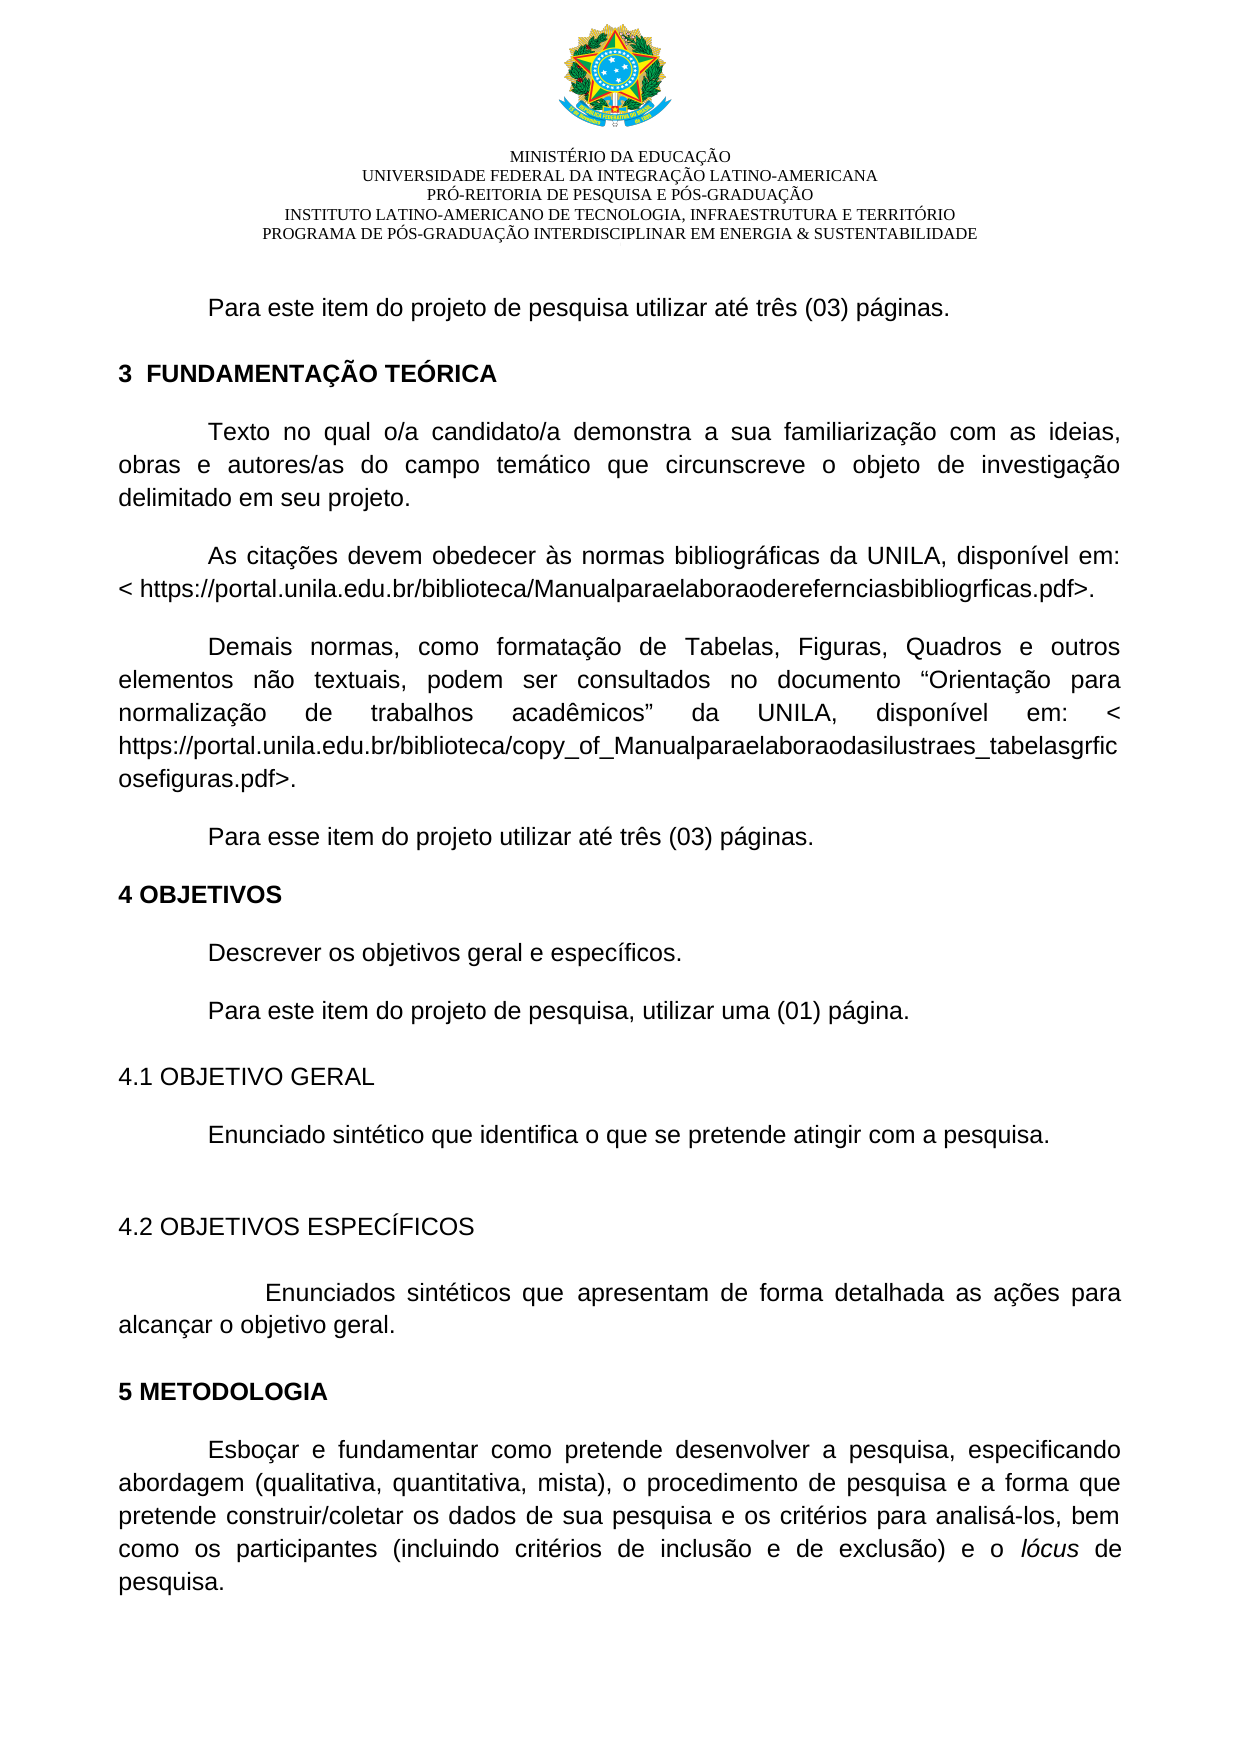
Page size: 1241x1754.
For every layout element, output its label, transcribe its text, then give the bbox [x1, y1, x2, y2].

text 4.1 OBJETIVO GERAL [118, 1062, 1122, 1091]
text 3 FUNDAMENTAÇÃO TEÓRICA [118, 359, 1122, 388]
text Descrever os objetivos geral e específicos. [118, 938, 1122, 967]
text Texto no qual o/a candidato/a demonstra a sua familiarização com as ideias, obras e autores/as do campo temático que circunscreve o objeto de investigação delimitado em seu projeto. [118, 417, 1122, 512]
text Para esse item do projeto utilizar até três (03) páginas. [118, 822, 1122, 851]
text 4.2 OBJETIVOS ESPECÍFICOS [118, 1211, 1122, 1240]
text Enunciado sintético que identifica o que se pretende atingir com a pesquisa. [118, 1120, 1122, 1149]
text Demais normas, como formatação de Tabelas, Figuras, Quadros e outros elementos não textuais, podem ser consultados no documento “Orientação para normalização de trabalhos acadêmicos” da UNILA, disponível em: < https://portal.unila.edu.br/biblioteca/copy_of_Manualparaelaboraodasilustraes_tabelasgrficosefiguras.pdf>. [118, 632, 1122, 793]
text Enunciados sintéticos que apresentam de forma detalhada as ações para alcançar o objetivo geral. [118, 1277, 1122, 1339]
text Esboçar e fundamentar como pretende desenvolver a pesquisa, especificando abordagem (qualitativa, quantitativa, mista), o procedimento de pesquisa e a forma que pretende construir/coletar os dados de sua pesquisa e os critérios para analisá-los, bem como os participantes (incluindo critérios de inclusão e de exclusão) e o lócus de pesquisa. [118, 1434, 1122, 1595]
text Para este item do projeto de pesquisa utilizar até três (03) páginas. [118, 293, 1122, 322]
text As citações devem obedecer às normas bibliográficas da UNILA, disponível em: < https://portal.unila.edu.br/biblioteca/Manualparaelaboraoderefernciasbibliogrficas.pdf>. [118, 541, 1122, 603]
picture [638, 106, 651, 114]
text 5 METODOLOGIA [118, 1377, 1122, 1405]
text 4 OBJETIVOS [118, 880, 1122, 909]
text Para este item do projeto de pesquisa, utilizar uma (01) página. [118, 996, 1122, 1025]
picture [643, 113, 651, 119]
picture [558, 24, 672, 127]
